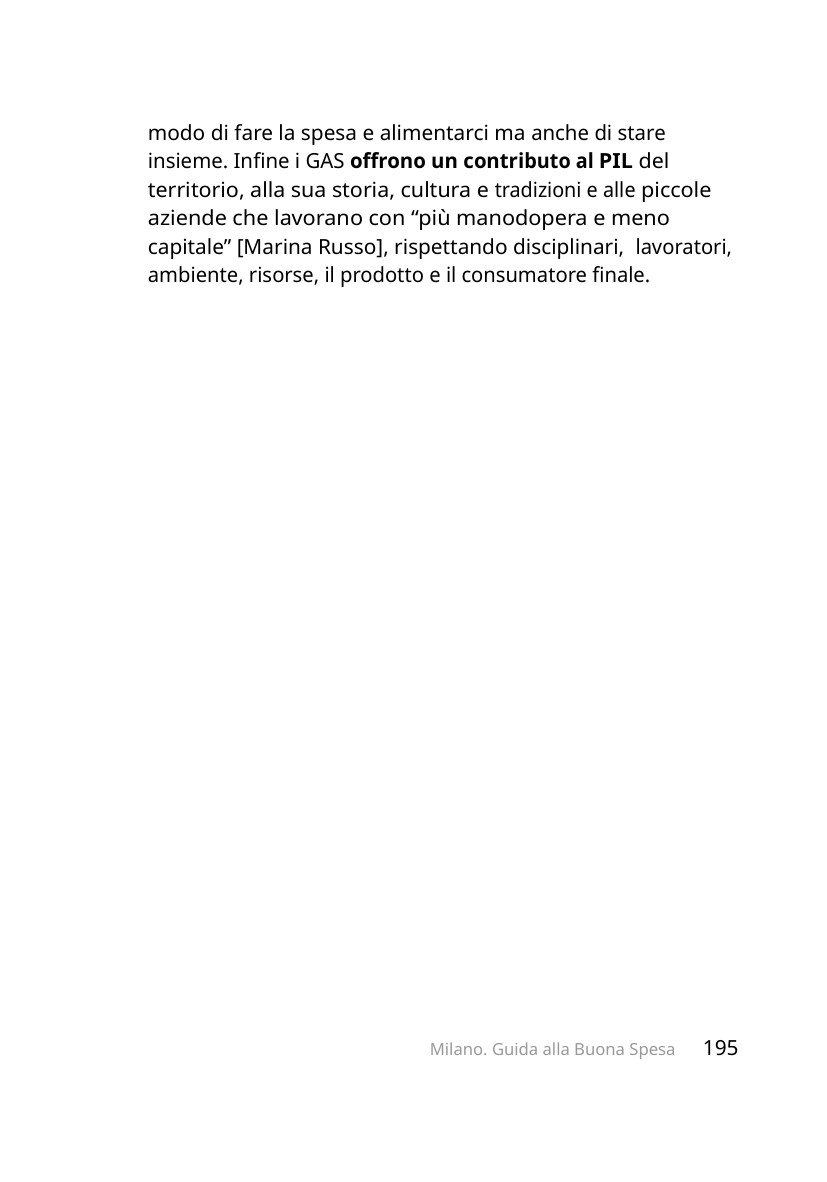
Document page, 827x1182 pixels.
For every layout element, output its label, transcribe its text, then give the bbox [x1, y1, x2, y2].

text modo di fare la spesa e alimentarci ma anche di stare insieme. Infine i GAS offrono un contributo al PIL del territorio, alla sua storia, cultura e tradizioni e alle piccole aziende che lavorano con “più manodopera e meno capitale” [Marina Russo], rispettando disciplinari, lavoratori, ambiente, risorse, il prodotto e il consumatore finale. [148, 118, 738, 289]
